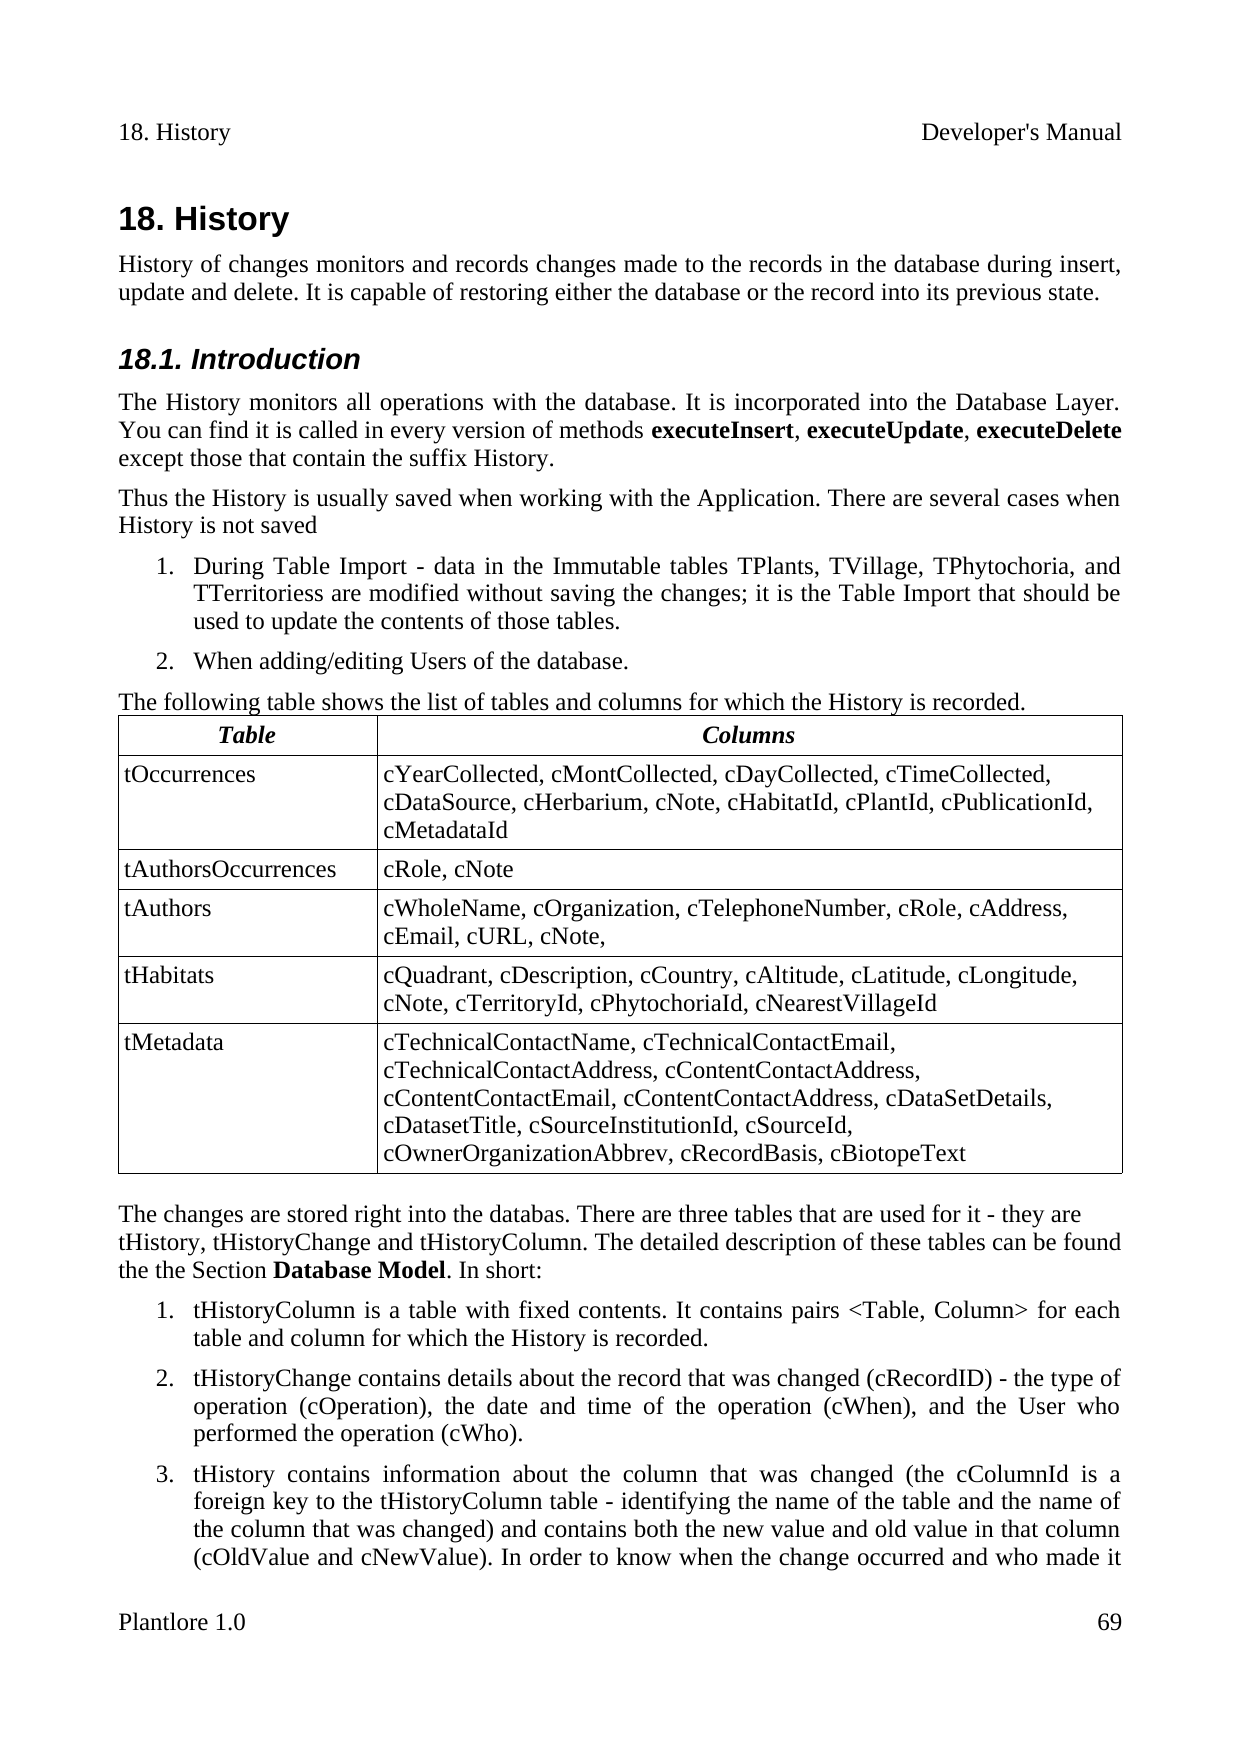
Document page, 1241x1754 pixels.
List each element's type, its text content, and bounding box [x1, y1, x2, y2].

table_cell tMetadata [119, 1024, 377, 1173]
table_cell cRole, cNote [378, 850, 1122, 889]
subtitle 18.1. Introduction [118, 343, 1122, 376]
text tHistory, tHistoryChange and tHistoryColumn. The detailed description of these tables can be found the the Section Database Model. In short: [118, 1228, 1122, 1284]
text The following table shows the list of tables and columns for which the History is recorded. [118, 688, 1122, 715]
table_cell cTechnicalContactName, cTechnicalContactEmail, cTechnicalContactAddress, cContentContactAddress, cContentContactEmail, cContentContactAddress, cDataSetDetails, cDatasetTitle, cSourceInstitutionId, cSourceId, cOwnerOrganizationAbbrev, cRecordBasis, cBiotopeText [378, 1024, 1122, 1173]
table_cell tOccurrences [119, 756, 377, 849]
text The changes are stored right into the databas. There are three tables that are used for it - they are [118, 1201, 1122, 1228]
table_header Table [119, 716, 377, 755]
list tHistoryChange contains details about the record that was changed (cRecordID) - the type of operation (cOperation), the date and time of the operation (cWhen), and the User who performed the operation (cWho). [156, 1364, 1122, 1447]
table_header Columns [378, 716, 1122, 755]
table_cell cQuadrant, cDescription, cCountry, cAltitude, cLatitude, cLongitude, cNote, cTerritoryId, cPhytochoriaId, cNearestVillageId [378, 957, 1122, 1023]
list tHistoryColumn is a table with fixed contents. It contains pairs <Table, Column> for each table and column for which the History is recorded. [156, 1296, 1122, 1352]
text History of changes monitors and records changes made to the records in the database during insert, update and delete. It is capable of restoring either the database or the record into its previous state. [118, 250, 1122, 306]
table_cell cYearCollected, cMontCollected, cDayCollected, cTimeCollected, cDataSource, cHerbarium, cNote, cHabitatId, cPlantId, cPublicationId, cMetadataId [378, 756, 1122, 849]
list When adding/editing Users of the database. [156, 647, 1122, 675]
table_cell tAuthors [119, 890, 377, 956]
subtitle 18. History [118, 200, 1122, 238]
text Thus the History is usually saved when working with the Application. There are several cases when History is not saved [118, 484, 1122, 539]
table_cell cWholeName, cOrganization, cTelephoneNumber, cRole, cAddress, cEmail, cURL, cNote, [378, 890, 1122, 956]
text The History monitors all operations with the database. It is incorporated into the Database Layer. You can find it is called in every version of methods executeInsert, executeUpdate, executeDelete except those that contain the suffix History. [118, 388, 1122, 471]
table_cell tAuthorsOccurrences [119, 850, 377, 889]
list During Table Import - data in the Immutable tables TPlants, TVillage, TPhytochoria, and TTerritoriess are modified without saving the changes; it is the Table Import that should be used to update the contents of those tables. [156, 552, 1122, 635]
list tHistory contains information about the column that was changed (the cColumnId is a foreign key to the tHistoryColumn table - identifying the name of the table and the name of the column that was changed) and contains both the new value and old value in that column (cOldValue and cNewValue). In order to know when the change occurred and who made it [156, 1460, 1122, 1571]
table_cell tHabitats [119, 957, 377, 1023]
